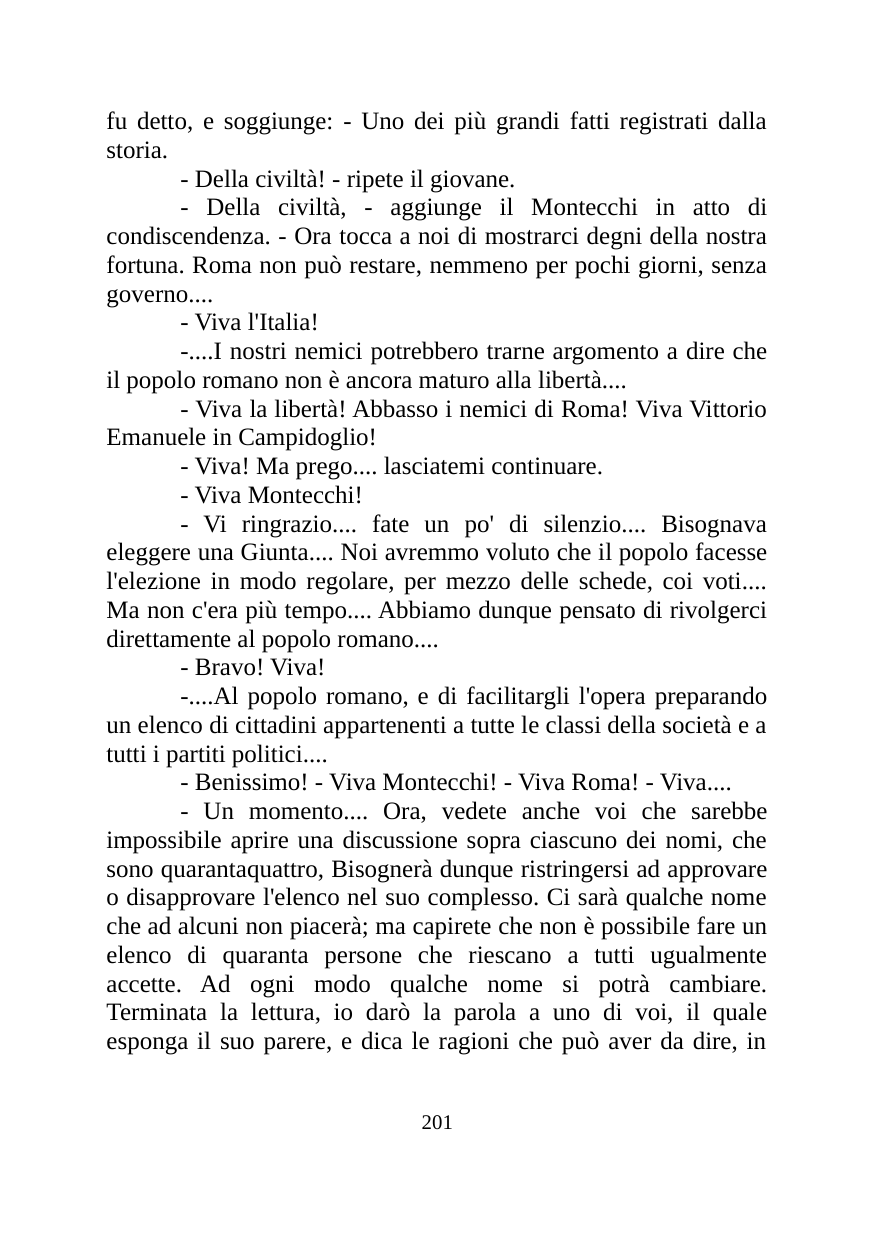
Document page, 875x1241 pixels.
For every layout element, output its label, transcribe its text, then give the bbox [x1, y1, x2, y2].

text - Vi ringrazio.... fate un po' di silenzio.... Bisognava eleggere una Giunta.... Noi avremmo voluto che il popolo facesse l'elezione in modo regolare, per mezzo delle schede, coi voti.... Ma non c'era più tempo.... Abbiamo dunque pensato di rivolgerci direttamente al popolo romano.... [106, 509, 768, 652]
text - Viva l'Italia! [106, 307, 768, 336]
text - Della civiltà! - ripete il giovane. [106, 164, 768, 192]
text -....I nostri nemici potrebbero trarne argomento a dire che il popolo romano non è ancora maturo alla libertà.... [106, 336, 768, 394]
text - Della civiltà, - aggiunge il Montecchi in atto di condiscendenza. - Ora tocca a noi di mostrarci degni della nostra fortuna. Roma non può restare, nemmeno per pochi giorni, senza governo.... [106, 192, 768, 307]
text - Viva Montecchi! [106, 480, 768, 509]
text - Un momento.... Ora, vedete anche voi che sarebbe impossibile aprire una discussione sopra ciascuno dei nomi, che sono quarantaquattro, Bisognerà dunque ristringersi ad approvare o disapprovare l'elenco nel suo complesso. Ci sarà qualche nome che ad alcuni non piacerà; ma capirete che non è possibile fare un elenco di quaranta persone che riescano a tutti ugualmente accette. Ad ogni modo qualche nome si potrà cambiare. Terminata la lettura, io darò la parola a uno di voi, il quale esponga il suo parere, e dica le ragioni che può aver da dire, in [106, 796, 768, 1055]
text - Viva la libertà! Abbasso i nemici di Roma! Viva Vittorio Emanuele in Campidoglio! [106, 394, 768, 451]
text fu detto, e soggiunge: - Uno dei più grandi fatti registrati dalla storia. [106, 106, 768, 164]
text -....Al popolo romano, e di facilitargli l'opera preparando un elenco di cittadini appartenenti a tutte le classi della società e a tutti i partiti politici.... [106, 681, 768, 767]
text - Bravo! Viva! [106, 652, 768, 681]
text - Benissimo! - Viva Montecchi! - Viva Roma! - Viva.... [106, 767, 768, 796]
text - Viva! Ma prego.... lasciatemi continuare. [106, 451, 768, 480]
